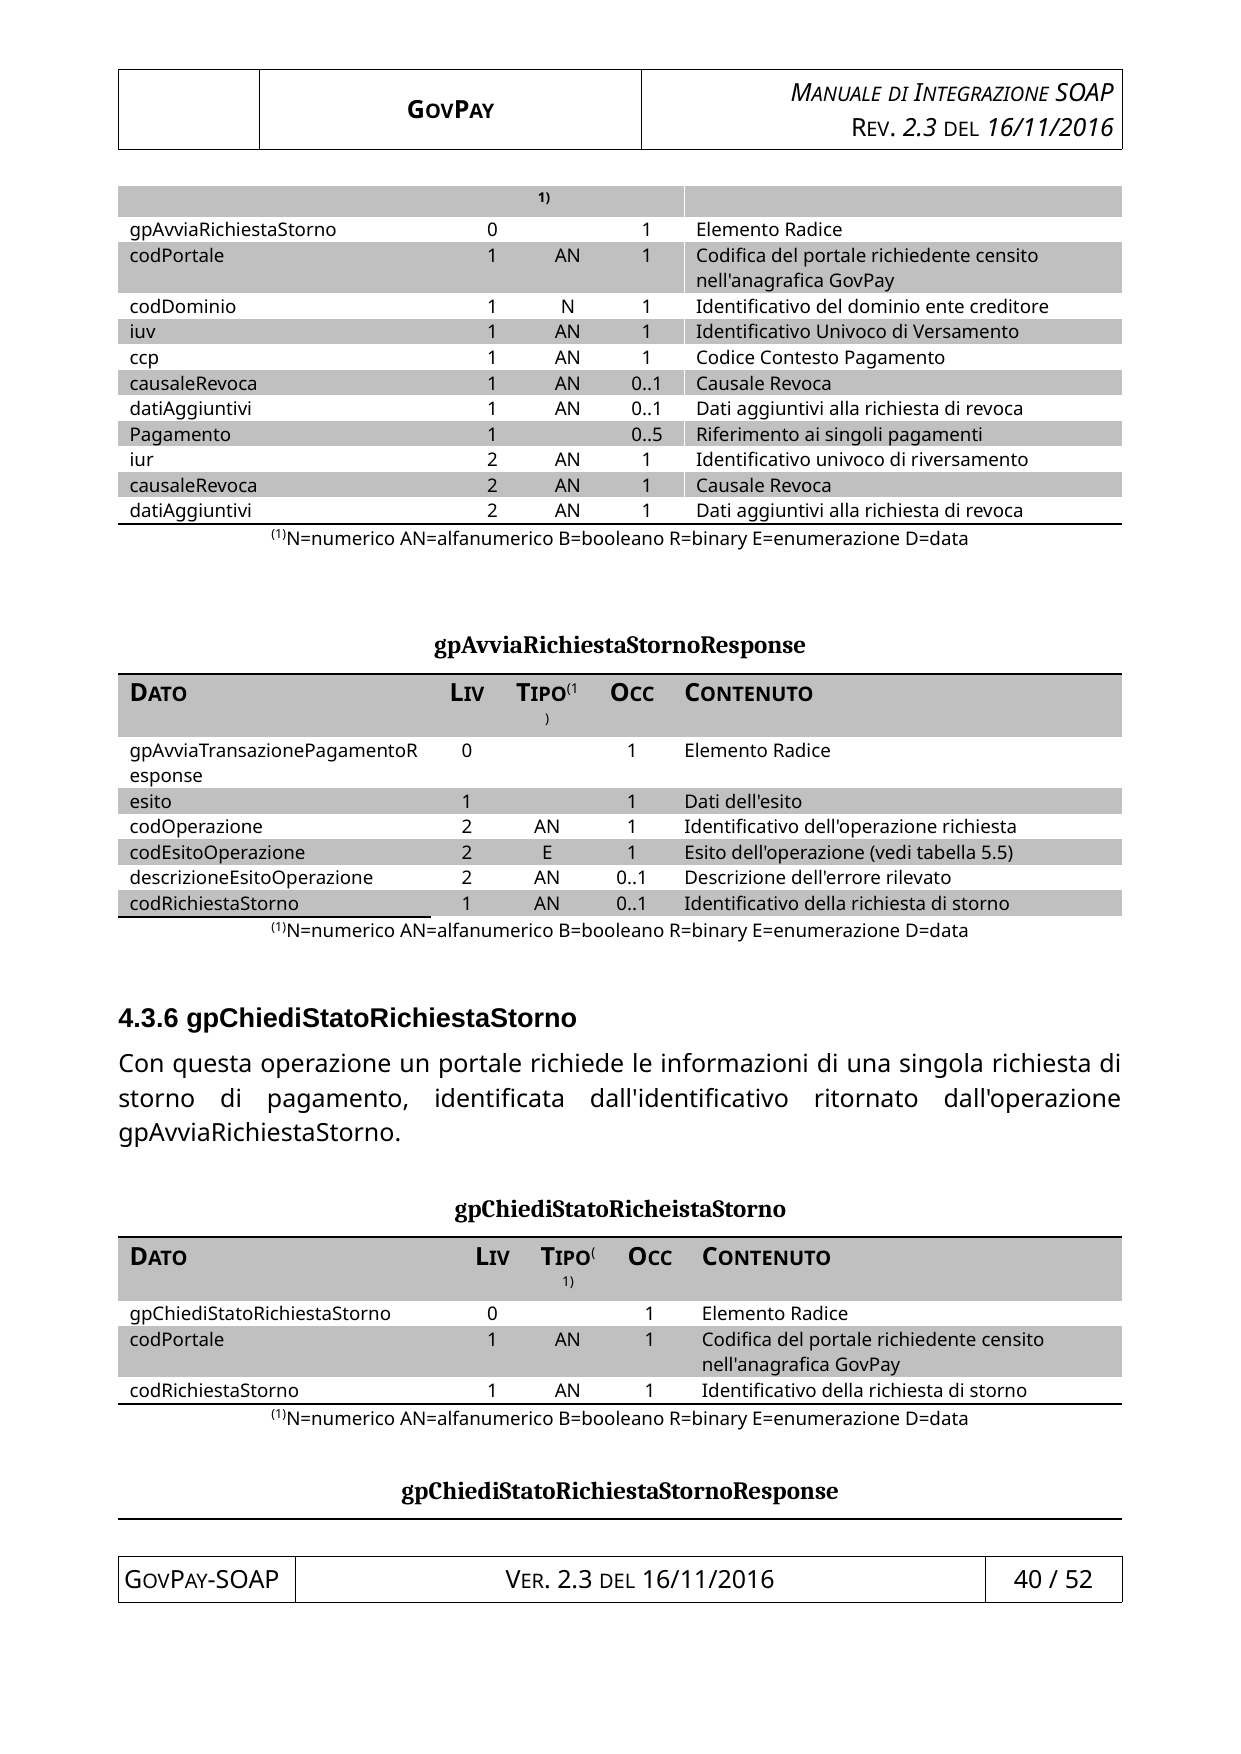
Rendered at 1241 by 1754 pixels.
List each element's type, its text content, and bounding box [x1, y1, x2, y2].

table_cell 1 [609, 498, 684, 523]
table_cell 1 [609, 1326, 690, 1377]
table_cell 1 [458, 421, 526, 446]
table_cell [118, 186, 458, 217]
table_cell 1 [458, 395, 526, 421]
table_cell AN [526, 344, 609, 370]
table_cell 1) [526, 186, 609, 217]
table_cell gpAvviaRichiestaStorno [118, 217, 458, 242]
table_cell gpAvviaTransazionePagamentoResponse [118, 737, 431, 788]
table_cell 1 [431, 890, 503, 916]
table_cell Occ [591, 675, 673, 737]
table_cell Contenuto [673, 675, 1122, 737]
table_cell iuv [118, 319, 458, 344]
table_cell E [503, 839, 591, 865]
table_cell 2 [431, 839, 503, 865]
table_cell 2 [431, 814, 503, 839]
table_cell AN [526, 319, 609, 344]
table_cell 1 [591, 814, 673, 839]
table_cell datiAggiuntivi [118, 395, 458, 421]
table_cell 1 [591, 737, 673, 788]
table_cell AN [526, 1326, 609, 1377]
table_header gpChiediStatoRicheistaStorno [118, 1195, 1122, 1236]
table_cell AN [526, 395, 609, 421]
table_cell 1 [458, 1326, 526, 1377]
table_cell Liv [431, 675, 503, 737]
table_cell N [526, 293, 609, 319]
table_cell 1 [458, 242, 526, 293]
table_cell Identificativo Univoco di Versamento [685, 319, 1122, 344]
table_cell 1 [458, 1377, 526, 1403]
text (1)N=numerico AN=alfanumerico B=booleano R=binary E=enumerazione D=data [118, 525, 1122, 551]
table_cell codOperazione [118, 814, 431, 839]
table_cell Descrizione dell'errore rilevato [673, 865, 1122, 890]
table_cell 1 [458, 319, 526, 344]
table_cell gpChiediStatoRichiestaStorno [118, 1301, 458, 1326]
table_cell Contenuto [690, 1238, 1122, 1301]
table_cell 1 [609, 217, 684, 242]
table_cell Liv [458, 1238, 526, 1301]
table_cell Elemento Radice [685, 217, 1122, 242]
table_cell 0..1 [609, 370, 684, 395]
table_cell AN [503, 814, 591, 839]
table_cell Tipo(1) [526, 1238, 609, 1301]
table_cell [526, 217, 609, 242]
table_cell 0..1 [591, 890, 673, 916]
table_cell Identificativo della richiesta di storno [673, 890, 1122, 916]
table_cell Codifica del portale richiedente censito nell'anagrafica GovPay [685, 242, 1122, 293]
table_cell Elemento Radice [673, 737, 1122, 788]
table_cell AN [526, 498, 609, 523]
table_cell AN [526, 1377, 609, 1403]
table_cell 1 [591, 839, 673, 865]
table_cell [503, 737, 591, 788]
table_cell Dato [118, 1238, 458, 1301]
table_cell 1 [609, 293, 684, 319]
table_cell esito [118, 788, 431, 814]
table_cell 0 [458, 1301, 526, 1326]
table_cell 1 [458, 344, 526, 370]
table_cell 0..5 [609, 421, 684, 446]
table_cell codRichiestaStorno [118, 890, 431, 916]
table_cell 1 [609, 446, 684, 472]
table_cell 1 [609, 472, 684, 497]
table_cell AN [503, 865, 591, 890]
table_cell codPortale [118, 1326, 458, 1377]
table_cell 1 [431, 788, 503, 814]
table_cell ccp [118, 344, 458, 370]
table_cell 2 [431, 865, 503, 890]
table_cell 1 [458, 370, 526, 395]
table_cell Elemento Radice [690, 1301, 1122, 1326]
table_cell 2 [458, 472, 526, 497]
table_cell Causale Revoca [685, 370, 1122, 395]
table_cell [609, 186, 684, 217]
table_cell 1 [609, 1301, 690, 1326]
table_cell Identificativo del dominio ente creditore [685, 293, 1122, 319]
table_cell AN [526, 242, 609, 293]
table_cell datiAggiuntivi [118, 498, 458, 523]
table_cell 1 [609, 344, 684, 370]
table_cell Esito dell'operazione (vedi tabella 5.5) [673, 839, 1122, 865]
table_cell Codice Contesto Pagamento [685, 344, 1122, 370]
table_cell Identificativo della richiesta di storno [690, 1377, 1122, 1403]
table_cell Identificativo dell'operazione richiesta [673, 814, 1122, 839]
table_cell 1 [591, 788, 673, 814]
table_cell Tipo(1) [503, 675, 591, 737]
table_cell codRichiestaStorno [118, 1377, 458, 1403]
table_cell 1 [458, 293, 526, 319]
table_cell Dati aggiuntivi alla richiesta di revoca [685, 395, 1122, 421]
table_cell [526, 421, 609, 446]
table_cell AN [503, 890, 591, 916]
table_header gpChiediStatoRichiestaStornoResponse [118, 1477, 1122, 1518]
table_cell 2 [458, 498, 526, 523]
table_cell Riferimento ai singoli pagamenti [685, 421, 1122, 446]
table_cell Identificativo univoco di riversamento [685, 446, 1122, 472]
text Con questa operazione un portale richiede le informazioni di una singola richiesta di storno di pagamento, identificata dall'identificativo ritornato dall'operazione gpAvviaRichiestaStorno. [118, 1046, 1122, 1148]
table_cell descrizioneEsitoOperazione [118, 865, 431, 890]
table_cell Codifica del portale richiedente censito nell'anagrafica GovPay [690, 1326, 1122, 1377]
table_header gpAvviaRichiestaStornoResponse [118, 631, 1122, 672]
table_cell Causale Revoca [685, 472, 1122, 497]
table_cell codPortale [118, 242, 458, 293]
table_cell AN [526, 446, 609, 472]
text (1)N=numerico AN=alfanumerico B=booleano R=binary E=enumerazione D=data [118, 1405, 1122, 1430]
table_cell 0 [458, 217, 526, 242]
table_cell codEsitoOperazione [118, 839, 431, 865]
table_cell 2 [458, 446, 526, 472]
table_cell Pagamento [118, 421, 458, 446]
table_cell iur [118, 446, 458, 472]
table_cell causaleRevoca [118, 472, 458, 497]
table_cell Occ [609, 1238, 690, 1301]
table_cell 1 [609, 1377, 690, 1403]
table_cell causaleRevoca [118, 370, 458, 395]
table_cell [503, 788, 591, 814]
table_cell AN [526, 472, 609, 497]
table_cell [685, 186, 1122, 217]
table_cell Dati dell'esito [673, 788, 1122, 814]
table_cell 0..1 [609, 395, 684, 421]
text (1)N=numerico AN=alfanumerico B=booleano R=binary E=enumerazione D=data [118, 918, 1122, 943]
table_cell AN [526, 370, 609, 395]
table_cell 0..1 [591, 865, 673, 890]
table_cell codDominio [118, 293, 458, 319]
table_cell [458, 186, 526, 217]
table_cell 0 [431, 737, 503, 788]
table_cell Dati aggiuntivi alla richiesta di revoca [685, 498, 1122, 523]
table_cell 1 [609, 242, 684, 293]
table_cell Dato [118, 675, 431, 737]
subtitle gpChiediStatoRichiestaStorno [118, 1002, 1122, 1034]
table_cell [526, 1301, 609, 1326]
table_cell 1 [609, 319, 684, 344]
